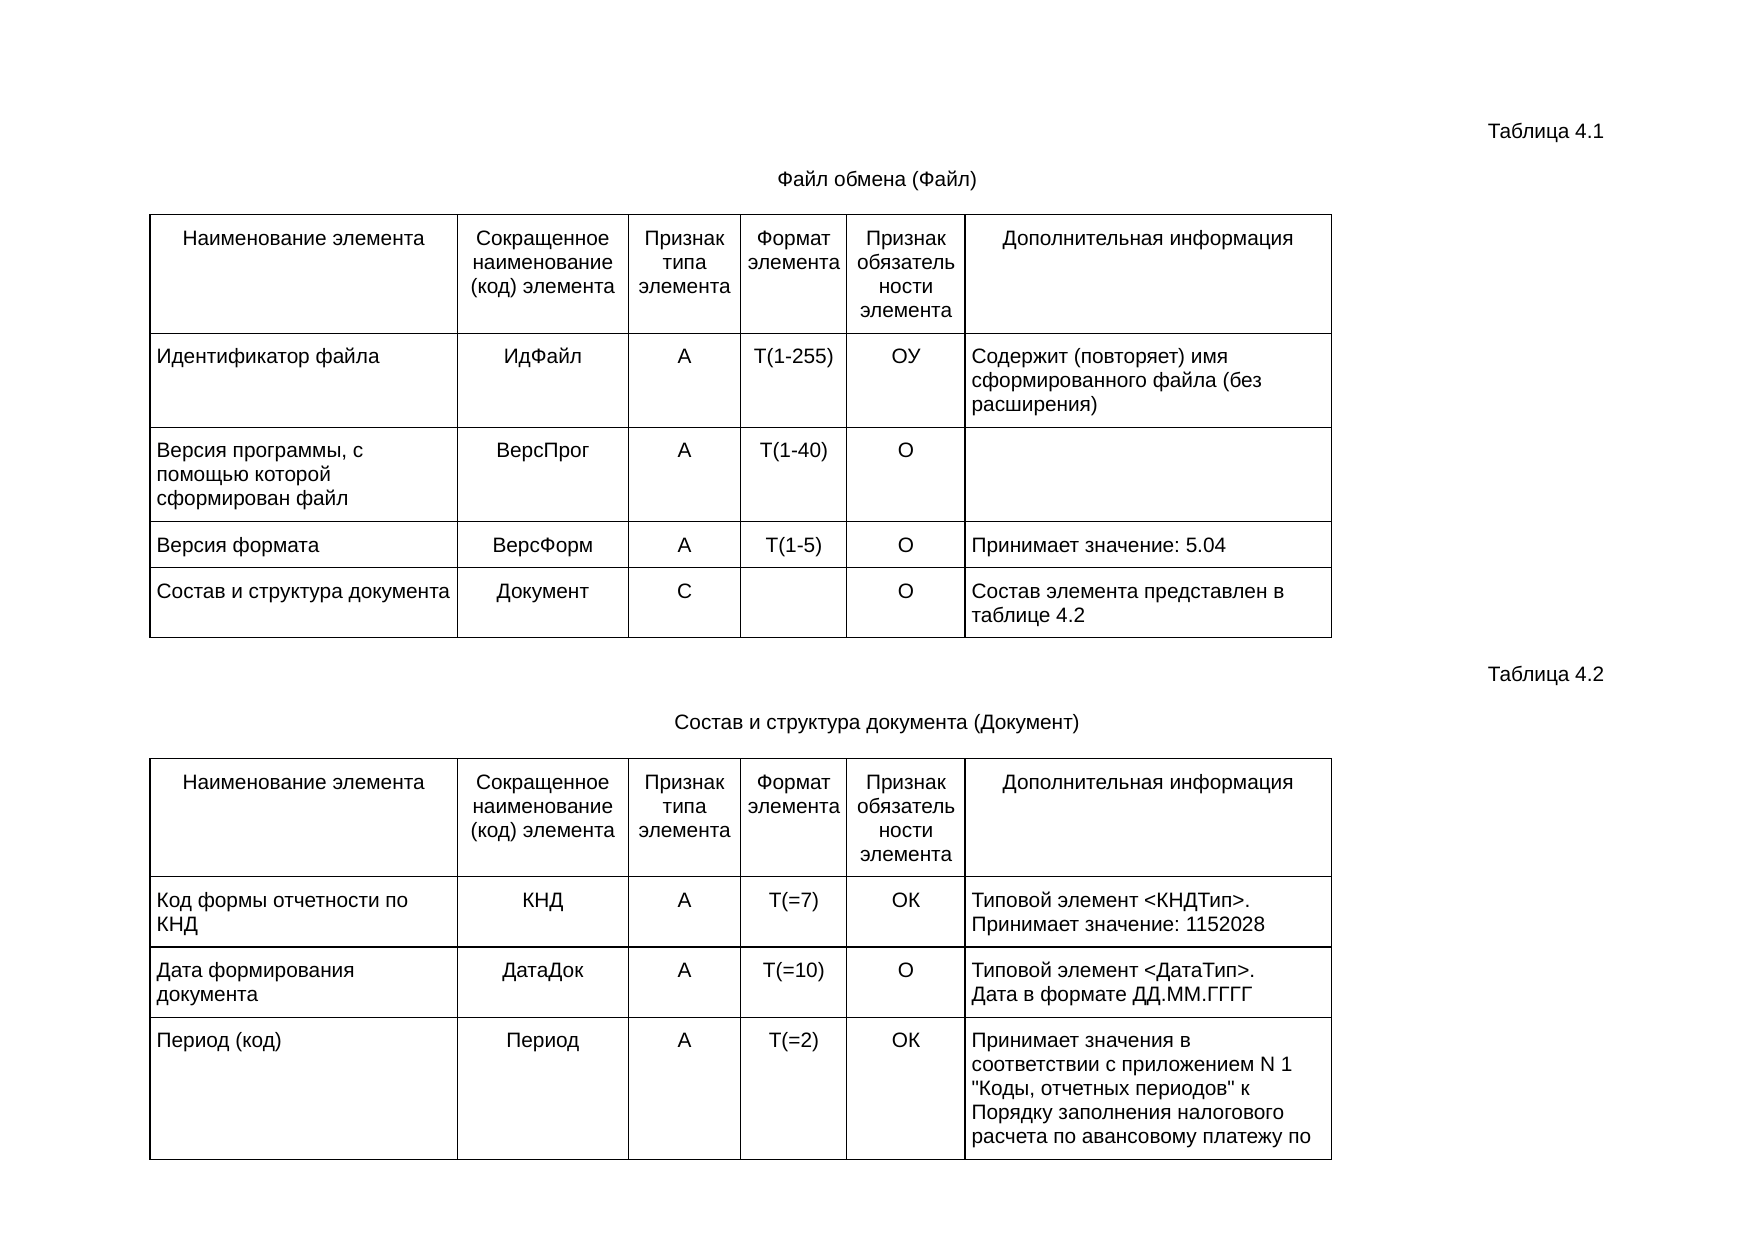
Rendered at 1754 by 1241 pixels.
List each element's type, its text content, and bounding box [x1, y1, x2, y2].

table_header Сокращенное наименование (код) элемента [458, 759, 628, 876]
table_cell T(=10) [741, 948, 846, 1017]
table_cell О [847, 568, 964, 637]
text Файл обмена (Файл) [150, 166, 1604, 190]
table_cell ОК [847, 1018, 964, 1159]
table_header Наименование элемента [151, 215, 457, 332]
table_cell Идентификатор файла [151, 334, 457, 427]
table_cell О [847, 428, 964, 521]
table_cell ОУ [847, 334, 964, 427]
table_cell ВерсПрог [458, 428, 628, 521]
table_cell А [629, 877, 740, 946]
table_header Сокращенное наименование (код) элемента [458, 215, 628, 332]
table_cell ОК [847, 877, 964, 946]
table_cell КНД [458, 877, 628, 946]
table_cell Типовой элемент <ДатаТип>. Дата в формате ДД.ММ.ГГГГ [966, 948, 1331, 1017]
table_cell ДатаДок [458, 948, 628, 1017]
table_cell T(=7) [741, 877, 846, 946]
table_header Формат элемента [741, 759, 846, 876]
table_header Дополнительная информация [966, 215, 1331, 332]
table_cell Документ [458, 568, 628, 637]
table_cell А [629, 948, 740, 1017]
table_cell T(1-40) [741, 428, 846, 521]
table_header Признак типа элемента [629, 759, 740, 876]
table_cell С [629, 568, 740, 637]
table_cell T(1-255) [741, 334, 846, 427]
table_cell Версия формата [151, 522, 457, 567]
table_cell А [629, 1018, 740, 1159]
text Состав и структура документа (Документ) [150, 710, 1604, 734]
table_cell [966, 428, 1331, 521]
table_cell Версия программы, с помощью которой сформирован файл [151, 428, 457, 521]
table_cell T(=2) [741, 1018, 846, 1159]
table_header Признак обязательности элемента [847, 759, 964, 876]
table_cell Принимает значение: 5.04 [966, 522, 1331, 567]
table_cell О [847, 522, 964, 567]
table_cell А [629, 522, 740, 567]
table_cell Типовой элемент <КНДТип>. Принимает значение: 1152028 [966, 877, 1331, 946]
table_cell Принимает значения в соответствии с приложением N 1 "Коды, отчетных периодов" к Порядку заполнения налогового расчета по авансовому платежу по [966, 1018, 1331, 1159]
table_cell Период (код) [151, 1018, 457, 1159]
table_header Дополнительная информация [966, 759, 1331, 876]
table_cell T(1-5) [741, 522, 846, 567]
table_cell [741, 568, 846, 637]
table_cell О [847, 948, 964, 1017]
table_cell А [629, 428, 740, 521]
table_cell Период [458, 1018, 628, 1159]
table_cell Состав элемента представлен в таблице 4.2 [966, 568, 1331, 637]
subtitle Таблица 4.1 [150, 118, 1604, 142]
table_cell Код формы отчетности по КНД [151, 877, 457, 946]
table_header Наименование элемента [151, 759, 457, 876]
table_header Признак обязательности элемента [847, 215, 964, 332]
table_cell А [629, 334, 740, 427]
table_cell ИдФайл [458, 334, 628, 427]
table_cell ВерсФорм [458, 522, 628, 567]
table_cell Содержит (повторяет) имя сформированного файла (без расширения) [966, 334, 1331, 427]
table_header Признак типа элемента [629, 215, 740, 332]
table_cell Дата формирования документа [151, 948, 457, 1017]
table_cell Состав и структура документа [151, 568, 457, 637]
table_header Формат элемента [741, 215, 846, 332]
subtitle Таблица 4.2 [150, 662, 1604, 686]
